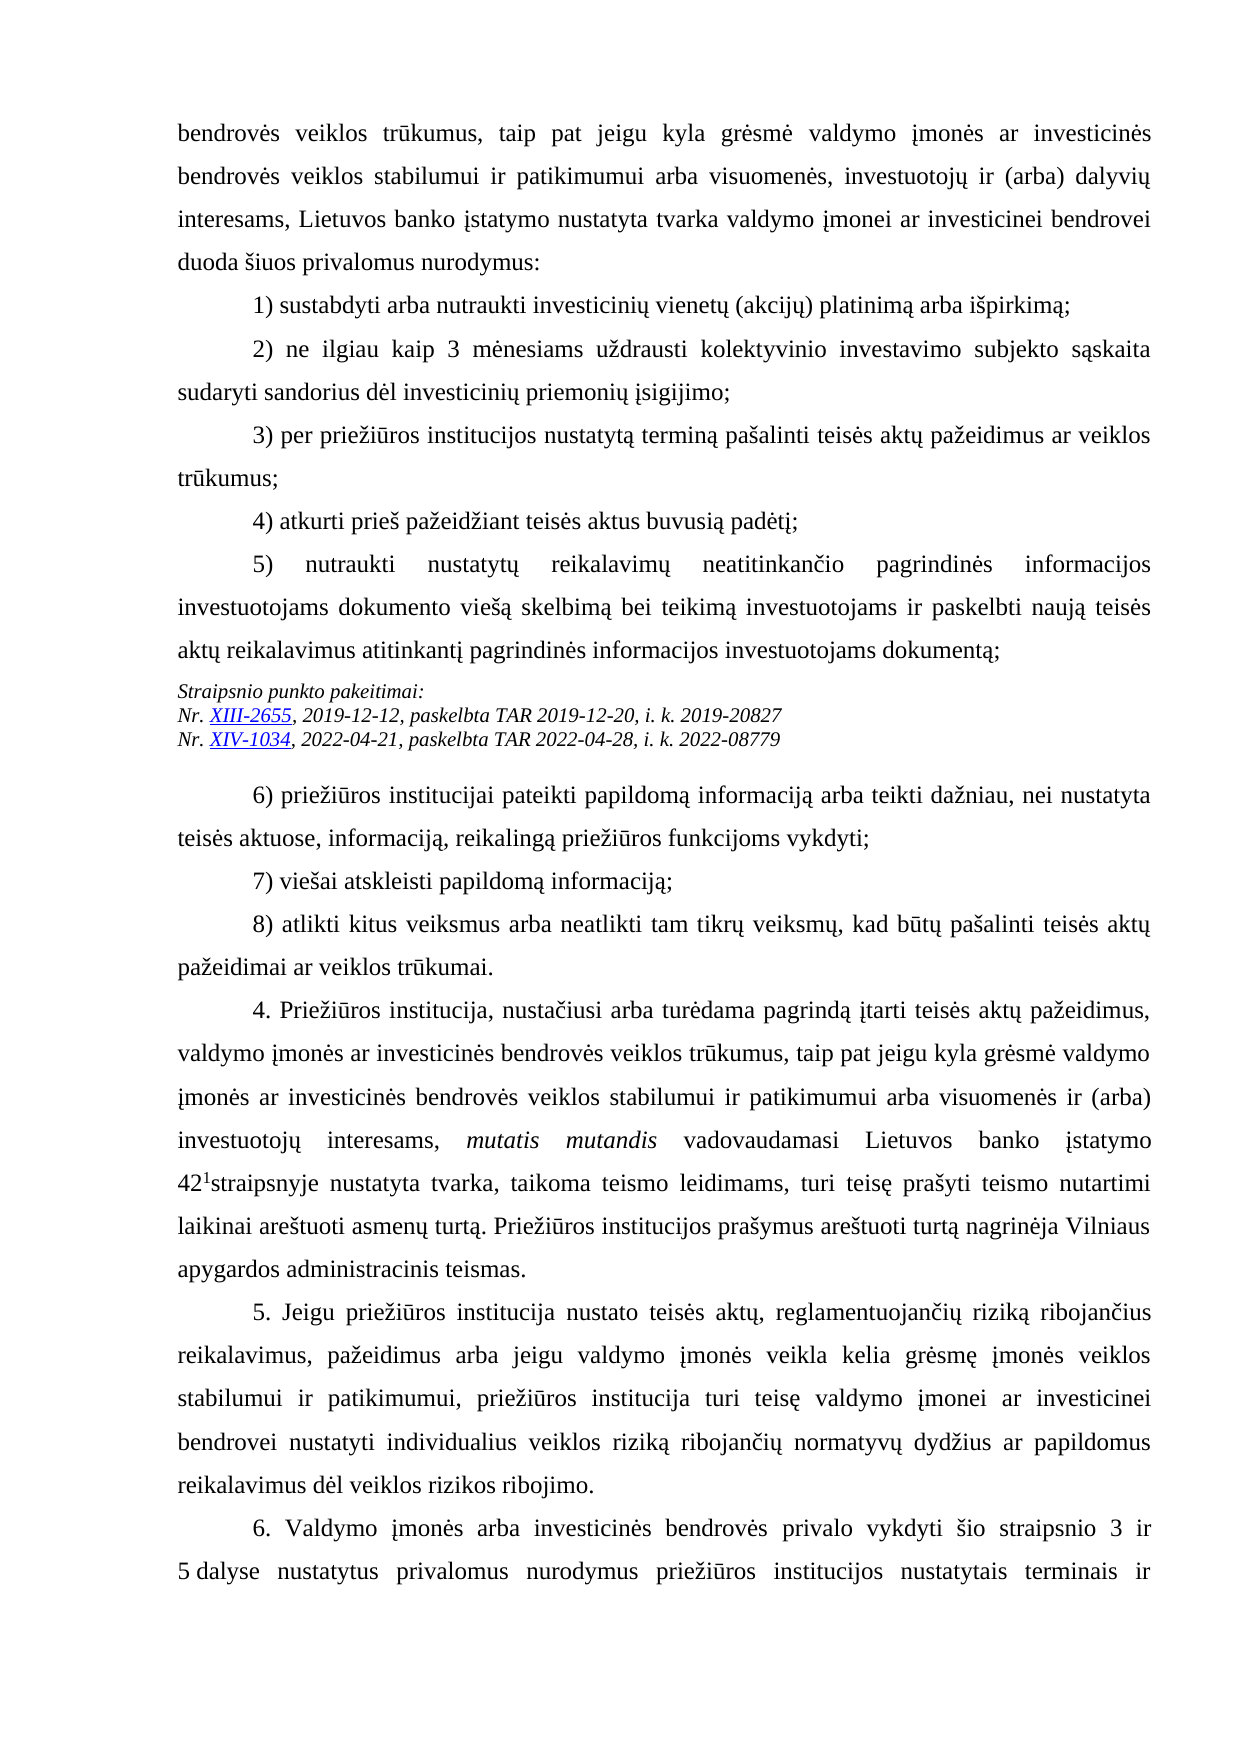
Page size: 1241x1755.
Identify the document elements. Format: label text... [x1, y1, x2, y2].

text bendrovės veiklos trūkumus, taip pat jeigu kyla grėsmė valdymo įmonės ar investicinės bendrovės veiklos stabilumui ir patikimumui arba visuomenės, investuotojų ir (arba) dalyvių interesams, Lietuvos banko įstatymo nustatyta tvarka valdymo įmonei ar investicinei bendrovei duoda šiuos privalomus nurodymus: [177, 118, 1152, 276]
text 6. Valdymo įmonės arba investicinės bendrovės privalo vykdyti šio straipsnio 3 ir 5 dalyse nustatytus privalomus nurodymus priežiūros institucijos nustatytais terminais ir [177, 1513, 1152, 1585]
text 6) priežiūros institucijai pateikti papildomą informaciją arba teikti dažniau, nei nustatyta teisės aktuose, informaciją, reikalingą priežiūros funkcijoms vykdyti; [177, 780, 1152, 852]
text 4. Priežiūros institucija, nustačiusi arba turėdama pagrindą įtarti teisės aktų pažeidimus, valdymo įmonės ar investicinės bendrovės veiklos trūkumus, taip pat jeigu kyla grėsmė valdymo įmonės ar investicinės bendrovės veiklos stabilumui ir patikimumui arba visuomenės ir (arba) investuotojų interesams, mutatis mutandis vadovaudamasi Lietuvos banko įstatymo 421straipsnyje nustatyta tvarka, taikoma teismo leidimams, turi teisę prašyti teismo nutartimi laikinai areštuoti asmenų turtą. Priežiūros institucijos prašymus areštuoti turtą nagrinėja Vilniaus apygardos administracinis teismas. [177, 995, 1152, 1283]
text Straipsnio punkto pakeitimai: [177, 679, 1152, 703]
text 7) viešai atskleisti papildomą informaciją; [177, 866, 1152, 895]
text 8) atlikti kitus veiksmus arba neatlikti tam tikrų veiksmų, kad būtų pašalinti teisės aktų pažeidimai ar veiklos trūkumai. [177, 909, 1152, 981]
text 5) nutraukti nustatytų reikalavimų neatitinkančio pagrindinės informacijos investuotojams dokumento viešą skelbimą bei teikimą investuotojams ir paskelbti naują teisės aktų reikalavimus atitinkantį pagrindinės informacijos investuotojams dokumentą; [177, 549, 1152, 664]
text 3) per priežiūros institucijos nustatytą terminą pašalinti teisės aktų pažeidimus ar veiklos trūkumus; [177, 420, 1152, 492]
text Nr. XIII-2655, 2019-12-12, paskelbta TAR 2019-12-20, i. k. 2019-20827 [177, 703, 1152, 727]
text Nr. XIV-1034, 2022-04-21, paskelbta TAR 2022-04-28, i. k. 2022-08779 [177, 727, 1152, 751]
text 4) atkurti prieš pažeidžiant teisės aktus buvusią padėtį; [177, 506, 1152, 535]
text 1) sustabdyti arba nutraukti investicinių vienetų (akcijų) platinimą arba išpirkimą; [177, 291, 1152, 319]
text 5. Jeigu priežiūros institucija nustato teisės aktų, reglamentuojančių riziką ribojančius reikalavimus, pažeidimus arba jeigu valdymo įmonės veikla kelia grėsmę įmonės veiklos stabilumui ir patikimumui, priežiūros institucija turi teisę valdymo įmonei ar investicinei bendrovei nustatyti individualius veiklos riziką ribojančių normatyvų dydžius ar papildomus reikalavimus dėl veiklos rizikos ribojimo. [177, 1297, 1152, 1498]
text 2) ne ilgiau kaip 3 mėnesiams uždrausti kolektyvinio investavimo subjekto sąskaita sudaryti sandorius dėl investicinių priemonių įsigijimo; [177, 334, 1152, 406]
